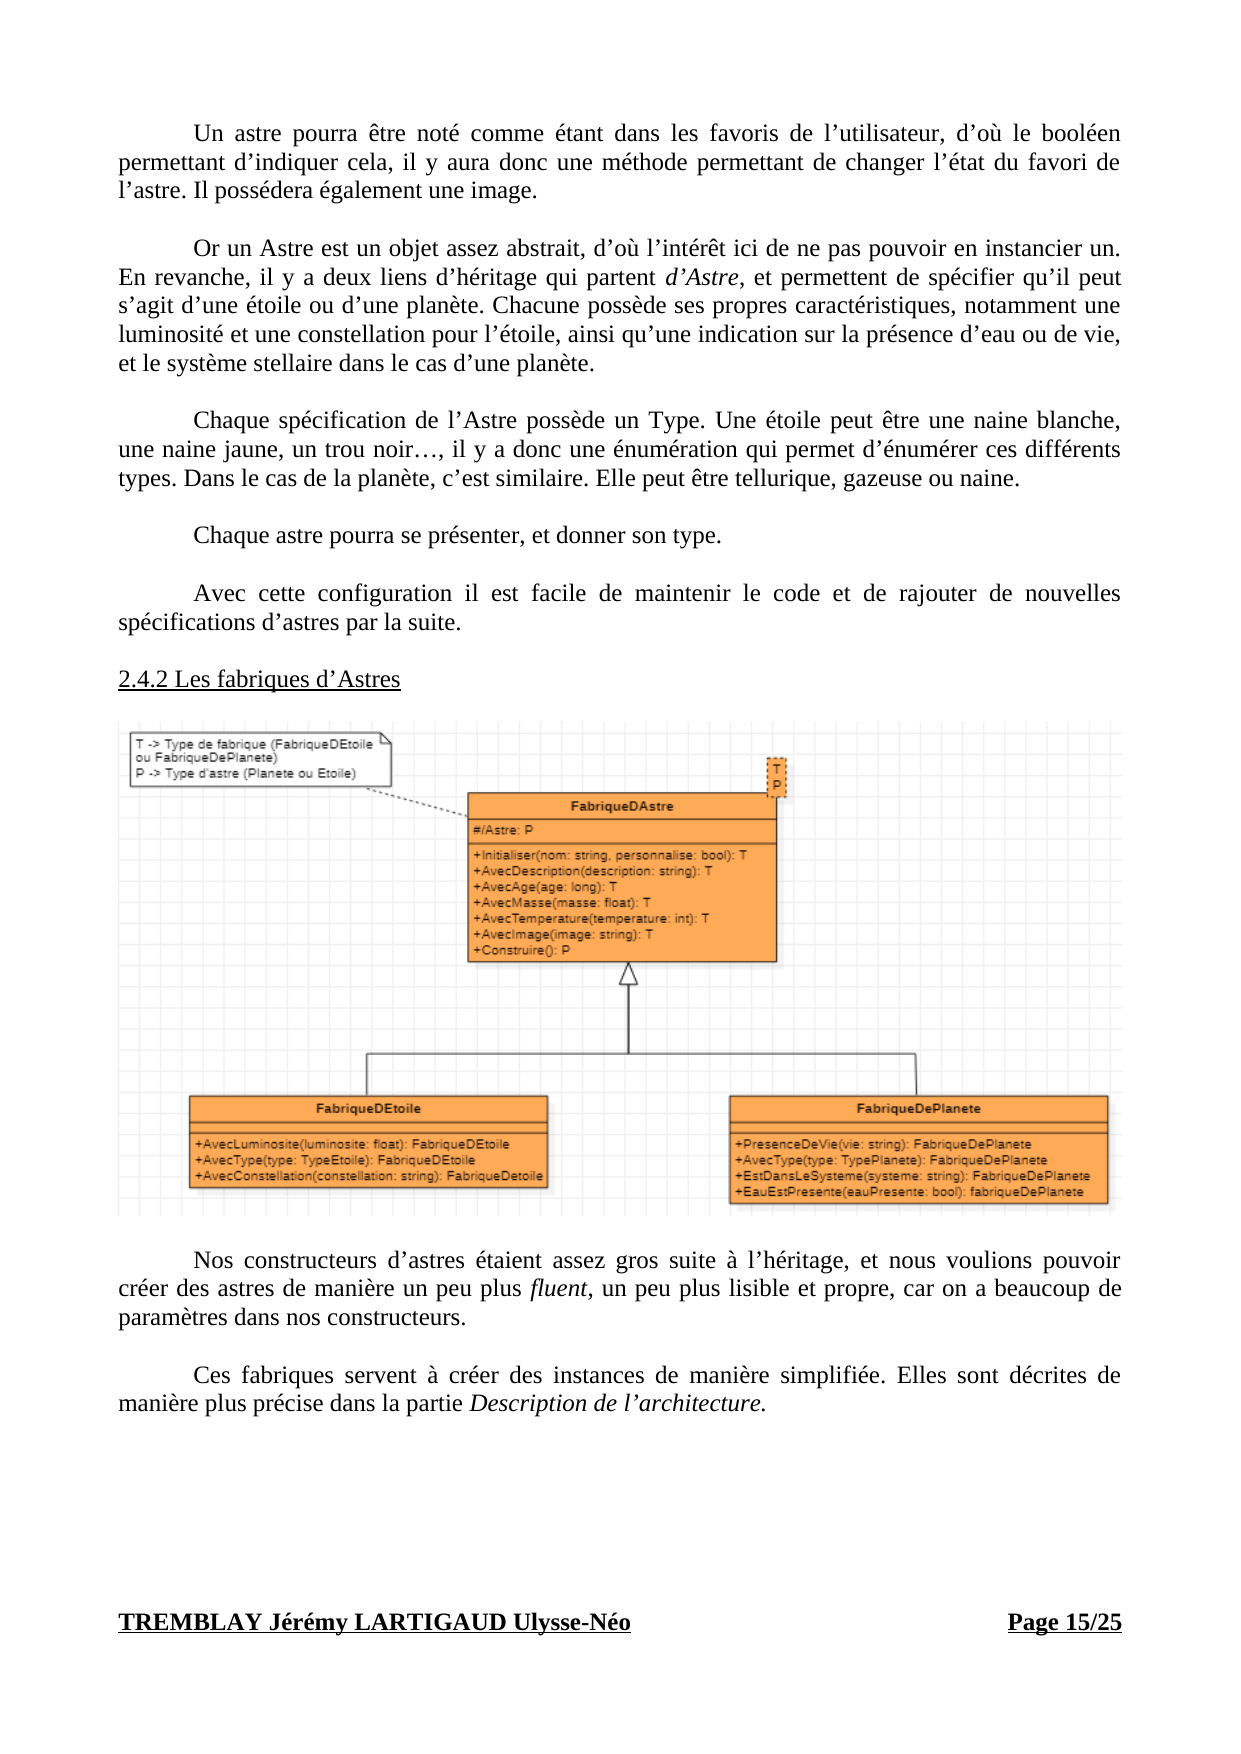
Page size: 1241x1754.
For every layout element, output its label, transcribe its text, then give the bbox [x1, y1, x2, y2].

text Nos constructeurs d’astres étaient assez gros suite à l’héritage, et nous voulions pouvoir créer des astres de manière un peu plus fluent, un peu plus lisible et propre, car on a beaucoup de paramètres dans nos constructeurs. [118, 1245, 1122, 1331]
text Or un Astre est un objet assez abstrait, d’où l’intérêt ici de ne pas pouvoir en instancier un. En revanche, il y a deux liens d’héritage qui partent d’Astre, et permettent de spécifier qu’il peut s’agit d’une étoile ou d’une planète. Chacune possède ses propres caractéristiques, notamment une luminosité et une constellation pour l’étoile, ainsi qu’une indication sur la présence d’eau ou de vie, et le système stellaire dans le cas d’une planète. [118, 233, 1122, 377]
text Un astre pourra être noté comme étant dans les favoris de l’utilisateur, d’où le booléen permettant d’indiquer cela, il y aura donc une méthode permettant de changer l’état du favori de l’astre. Il possédera également une image. [118, 118, 1122, 204]
text Ces fabriques servent à créer des instances de manière simplifiée. Elles sont décrites de manière plus précise dans la partie Description de l’architecture. [118, 1360, 1122, 1417]
text Chaque spécification de l’Astre possède un Type. Une étoile peut être une naine blanche, une naine jaune, un trou noir…, il y a donc une énumération qui permet d’énumérer ces différents types. Dans le cas de la planète, c’est similaire. Elle peut être tellurique, gazeuse ou naine. [118, 406, 1122, 492]
text Chaque astre pourra se présenter, et donner son type. [118, 521, 1122, 549]
text 2.4.2 Les fabriques d’Astres [118, 664, 1122, 693]
picture [118, 721, 1123, 1216]
text Avec cette configuration il est facile de maintenir le code et de rajouter de nouvelles spécifications d’astres par la suite. [118, 578, 1122, 636]
